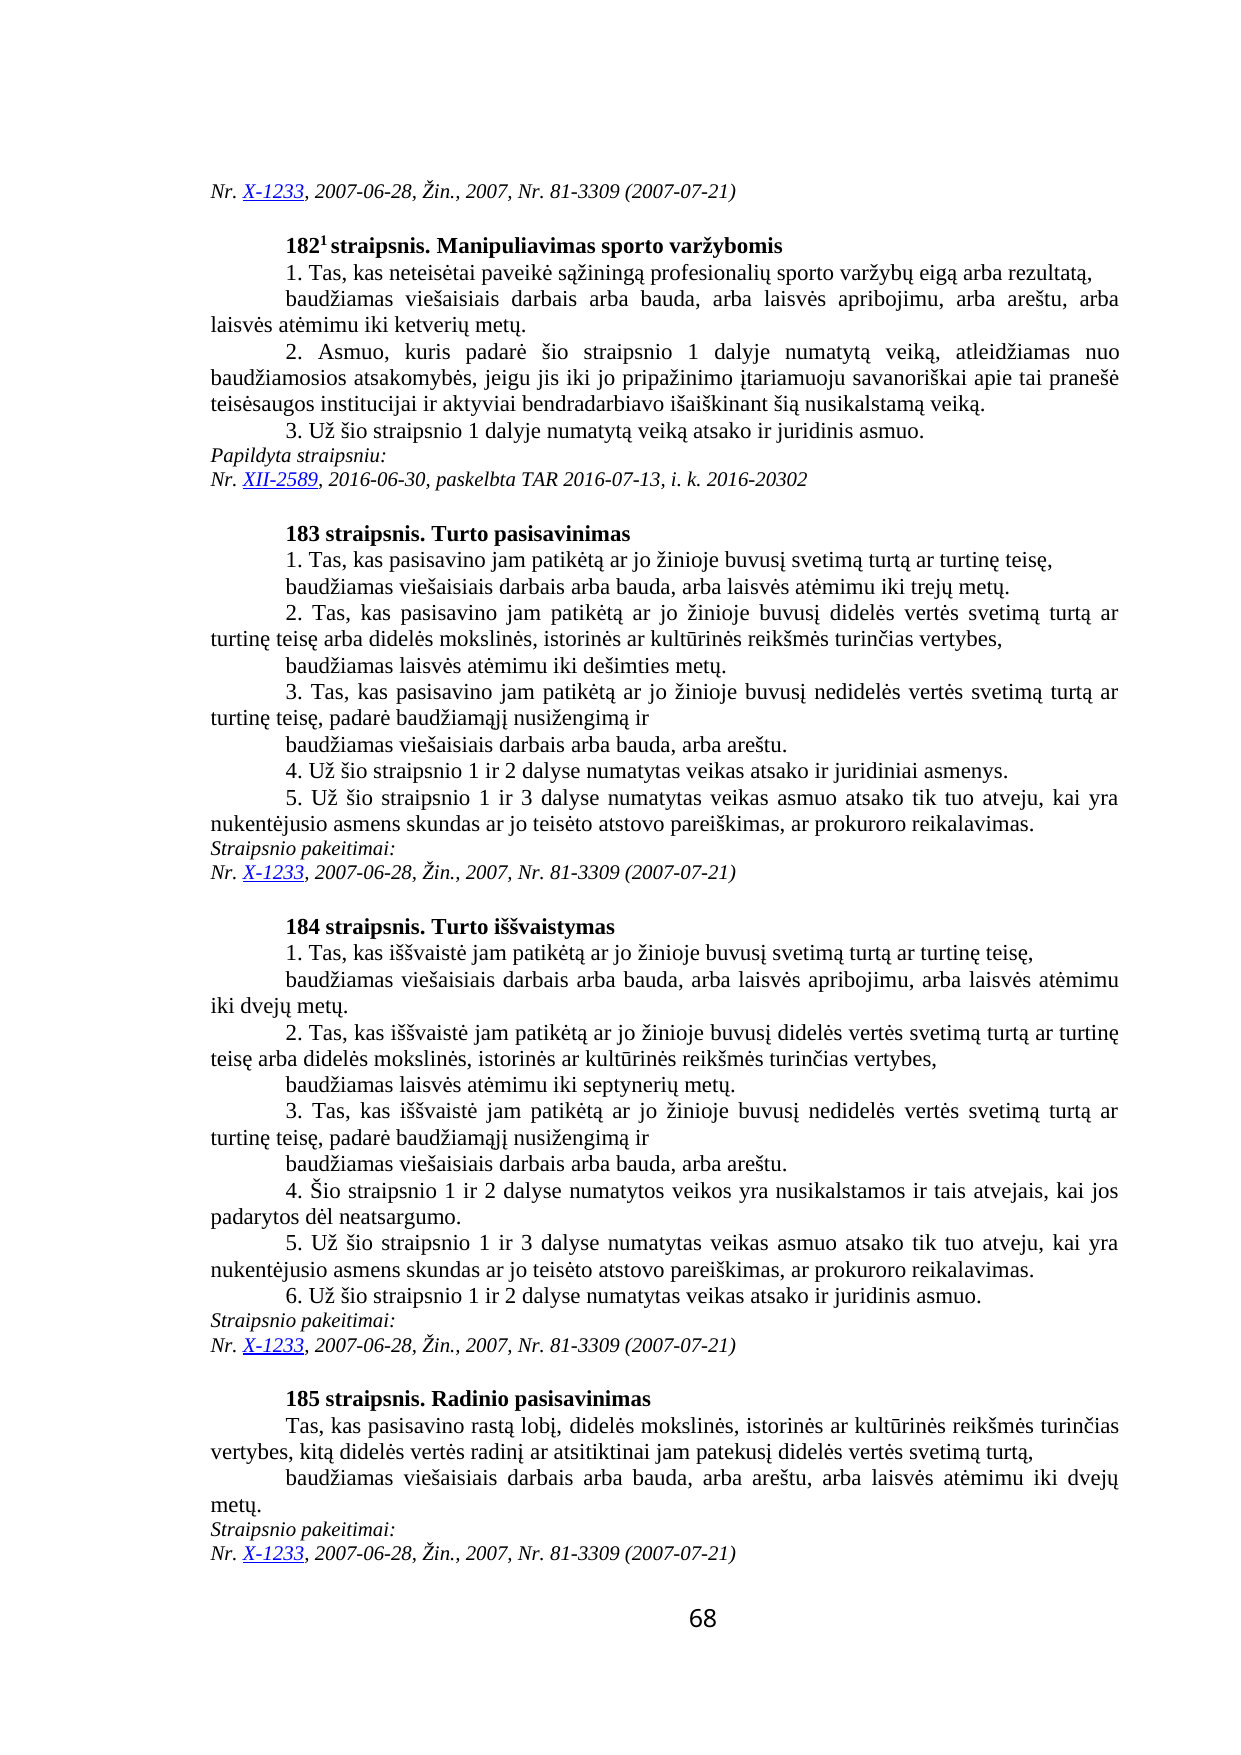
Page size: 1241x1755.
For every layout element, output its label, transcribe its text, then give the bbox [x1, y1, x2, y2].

text Papildyta straipsniu: [210, 443, 1120, 467]
text 1. Tas, kas neteisėtai paveikė sąžiningą profesionalių sporto varžybų eigą arba rezultatą, [210, 259, 1120, 285]
text 1. Tas, kas iššvaistė jam patikėtą ar jo žinioje buvusį svetimą turtą ar turtinę teisę, [210, 939, 1120, 966]
text 183 straipsnis. Turto pasisavinimas [210, 520, 1120, 546]
text 1821 straipsnis. Manipuliavimas sporto varžybomis [210, 232, 1120, 259]
text Nr. XII-2589, 2016-06-30, paskelbta TAR 2016-07-13, i. k. 2016-20302 [210, 467, 1120, 491]
text Nr. X-1233, 2007-06-28, Žin., 2007, Nr. 81-3309 (2007-07-21) [210, 1332, 1120, 1385]
text 3. Už šio straipsnio 1 dalyje numatytą veiką atsako ir juridinis asmuo. [210, 417, 1120, 443]
text Straipsnio pakeitimai: [210, 836, 1120, 860]
text baudžiamas laisvės atėmimu iki dešimties metų. [210, 652, 1120, 678]
text 5. Už šio straipsnio 1 ir 3 dalyse numatytas veikas asmuo atsako tik tuo atveju, kai yra nukentėjusio asmens skundas ar jo teisėto atstovo pareiškimas, ar prokuroro reikalavimas. [210, 1229, 1120, 1282]
text baudžiamas viešaisiais darbais arba bauda, arba areštu, arba laisvės atėmimu iki dvejų metų. [210, 1464, 1120, 1517]
text Nr. X-1233, 2007-06-28, Žin., 2007, Nr. 81-3309 (2007-07-21) [210, 1541, 1120, 1565]
text baudžiamas laisvės atėmimu iki septynerių metų. [210, 1071, 1120, 1098]
text 3. Tas, kas iššvaistė jam patikėtą ar jo žinioje buvusį nedidelės vertės svetimą turtą ar turtinę teisę, padarė baudžiamąjį nusižengimą ir [210, 1098, 1120, 1150]
text 3. Tas, kas pasisavino jam patikėtą ar jo žinioje buvusį nedidelės vertės svetimą turtą ar turtinę teisę, padarė baudžiamąjį nusižengimą ir [210, 678, 1120, 731]
text 184 straipsnis. Turto iššvaistymas [210, 913, 1120, 939]
text 2. Asmuo, kuris padarė šio straipsnio 1 dalyje numatytą veiką, atleidžiamas nuo baudžiamosios atsakomybės, jeigu jis iki jo pripažinimo įtariamuoju savanoriškai apie tai pranešė teisėsaugos institucijai ir aktyviai bendradarbiavo išaiškinant šią nusikalstamą veiką. [210, 338, 1120, 417]
text Straipsnio pakeitimai: [210, 1308, 1120, 1332]
text baudžiamas viešaisiais darbais arba bauda, arba laisvės atėmimu iki trejų metų. [210, 573, 1120, 599]
text 185 straipsnis. Radinio pasisavinimas [210, 1385, 1120, 1412]
text baudžiamas viešaisiais darbais arba bauda, arba laisvės apribojimu, arba laisvės atėmimu iki dvejų metų. [210, 966, 1120, 1018]
text 2. Tas, kas pasisavino jam patikėtą ar jo žinioje buvusį didelės vertės svetimą turtą ar turtinę teisę arba didelės mokslinės, istorinės ar kultūrinės reikšmės turinčias vertybes, [210, 599, 1120, 652]
text 1. Tas, kas pasisavino jam patikėtą ar jo žinioje buvusį svetimą turtą ar turtinę teisę, [210, 546, 1120, 573]
text 4. Už šio straipsnio 1 ir 2 dalyse numatytas veikas atsako ir juridiniai asmenys. [210, 757, 1120, 783]
text baudžiamas viešaisiais darbais arba bauda, arba areštu. [210, 1150, 1120, 1177]
text Tas, kas pasisavino rastą lobį, didelės mokslinės, istorinės ar kultūrinės reikšmės turinčias vertybes, kitą didelės vertės radinį ar atsitiktinai jam patekusį didelės vertės svetimą turtą, [210, 1412, 1120, 1464]
text baudžiamas viešaisiais darbais arba bauda, arba areštu. [210, 731, 1120, 757]
text Nr. X-1233, 2007-06-28, Žin., 2007, Nr. 81-3309 (2007-07-21) [210, 179, 1120, 203]
text 2. Tas, kas iššvaistė jam patikėtą ar jo žinioje buvusį didelės vertės svetimą turtą ar turtinę teisę arba didelės mokslinės, istorinės ar kultūrinės reikšmės turinčias vertybes, [210, 1018, 1120, 1071]
text 4. Šio straipsnio 1 ir 2 dalyse numatytos veikos yra nusikalstamos ir tais atvejais, kai jos padarytos dėl neatsargumo. [210, 1177, 1120, 1229]
text 6. Už šio straipsnio 1 ir 2 dalyse numatytas veikas atsako ir juridinis asmuo. [210, 1282, 1120, 1308]
text Nr. X-1233, 2007-06-28, Žin., 2007, Nr. 81-3309 (2007-07-21) [210, 860, 1120, 884]
text 5. Už šio straipsnio 1 ir 3 dalyse numatytas veikas asmuo atsako tik tuo atveju, kai yra nukentėjusio asmens skundas ar jo teisėto atstovo pareiškimas, ar prokuroro reikalavimas. [210, 783, 1120, 836]
text baudžiamas viešaisiais darbais arba bauda, arba laisvės apribojimu, arba areštu, arba laisvės atėmimu iki ketverių metų. [210, 285, 1120, 338]
text Straipsnio pakeitimai: [210, 1517, 1120, 1541]
